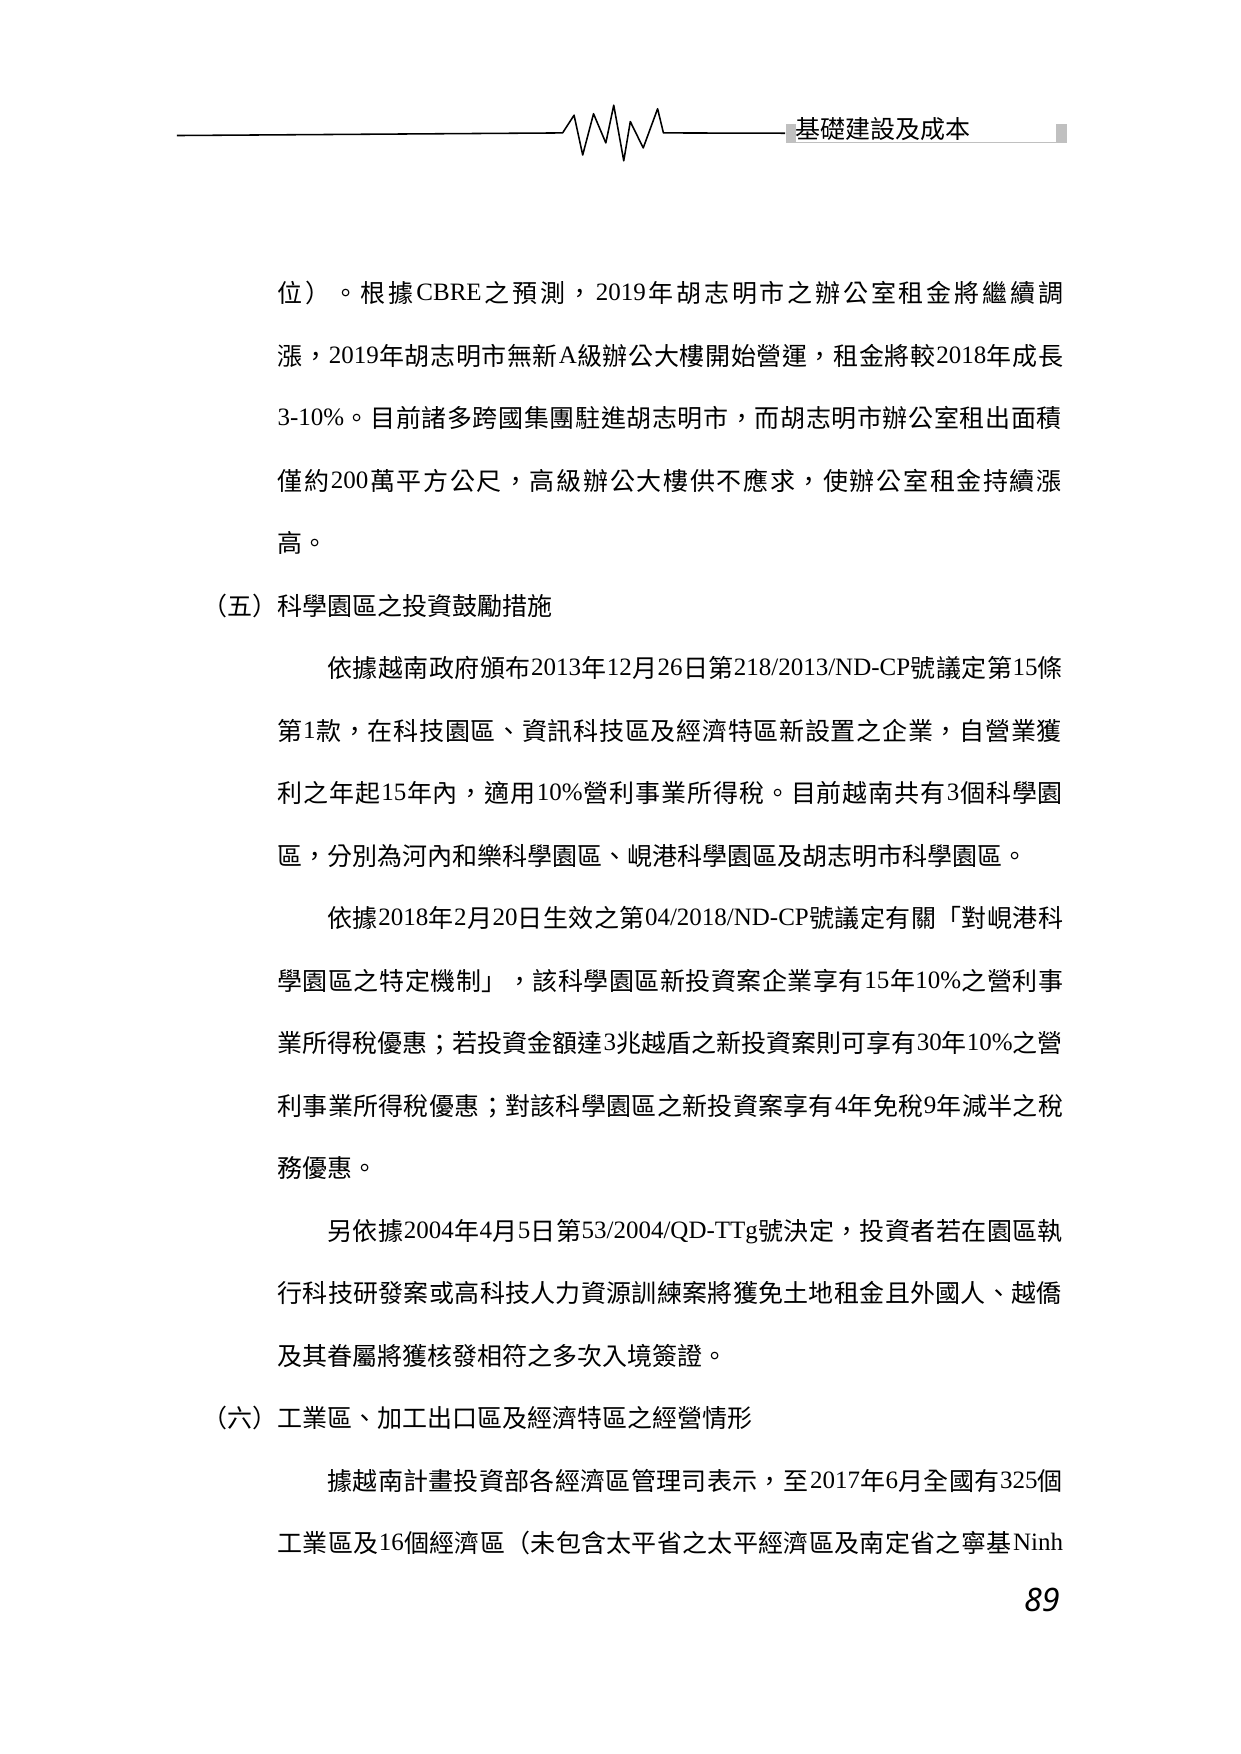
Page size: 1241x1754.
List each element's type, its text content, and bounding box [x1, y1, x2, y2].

text 另依據2004年4月5日第53/2004/QD-TTg號決定，投資者若在園區執行科技研發案或高科技人力資源訓練案將獲免土地租金且外國人、越僑及其眷屬將獲核發相符之多次入境簽證。 [277, 1188, 1063, 1375]
text （六）工業區、加工出口區及經濟特區之經營情形 [202, 1375, 1063, 1438]
text （五）科學園區之投資鼓勵措施 [202, 563, 1063, 625]
text 依據2018年2月20日生效之第04/2018/ND-CP號議定有關「對峴港科學園區之特定機制」，該科學園區新投資案企業享有15年10%之營利事業所得稅優惠；若投資金額達3兆越盾之新投資案則可享有30年10%之營利事業所得稅優惠；對該科學園區之新投資案享有4年免稅9年減半之稅務優惠。 [277, 875, 1063, 1188]
text 位）。根據CBRE之預測，2019年胡志明市之辦公室租金將繼續調漲，2019年胡志明市無新A級辦公大樓開始營運，租金將較2018年成長3-10%。目前諸多跨國集團駐進胡志明市，而胡志明市辦公室租出面積僅約200萬平方公尺，高級辦公大樓供不應求，使辦公室租金持續漲高。 [277, 250, 1063, 563]
text 依據越南政府頒布2013年12月26日第218/2013/ND-CP號議定第15條第1款，在科技園區、資訊科技區及經濟特區新設置之企業，自營業獲利之年起15年內，適用10%營利事業所得稅。目前越南共有3個科學園區，分別為河內和樂科學園區、峴港科學園區及胡志明市科學園區。 [277, 625, 1063, 875]
text 據越南計畫投資部各經濟區管理司表示，至2017年6月全國有325個工業區及16個經濟區（未包含太平省之太平經濟區及南定省之寧基Ninh [277, 1438, 1063, 1563]
